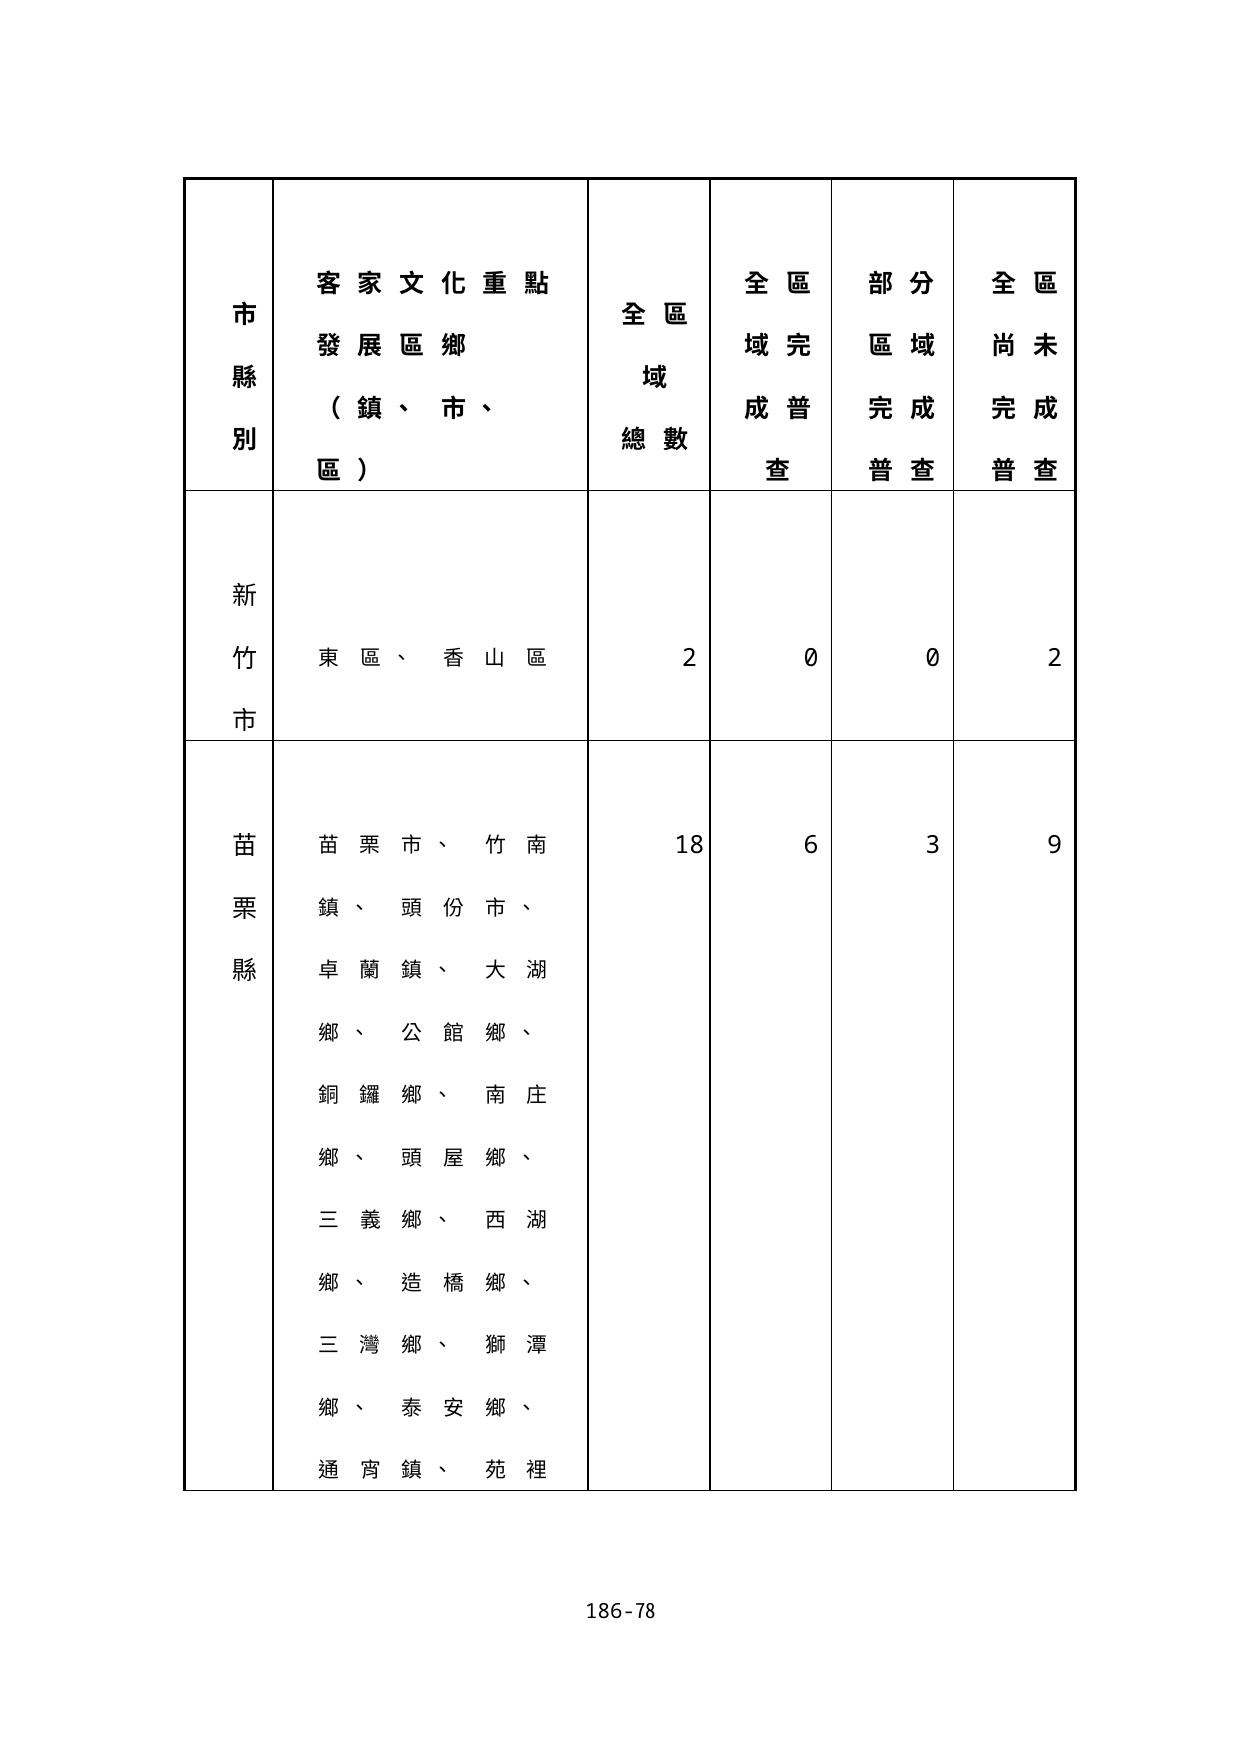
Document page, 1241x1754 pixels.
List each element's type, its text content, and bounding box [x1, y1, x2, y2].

table_cell 東區、香山區 [274, 491, 587, 740]
table_cell 0 [832, 491, 953, 740]
table_header 市縣別 [186, 180, 272, 490]
table_header 部分區域完成普查 [832, 180, 953, 490]
table_header 全區域完成普查 [711, 180, 831, 490]
table_cell 新竹市 [186, 491, 272, 740]
table_cell 9 [954, 741, 1074, 1490]
table_cell 2 [954, 491, 1074, 740]
table_cell 0 [711, 491, 831, 740]
table_cell 18 [589, 741, 709, 1490]
table_cell 6 [711, 741, 831, 1490]
table_cell 苗栗縣 [186, 741, 272, 1490]
table_cell 苗栗市、竹南鎮、頭份市、卓蘭鎮、大湖鄉、公館鄉、銅鑼鄉、南庄鄉、頭屋鄉、三義鄉、西湖鄉、造橋鄉、三灣鄉、獅潭鄉、泰安鄉、通宵鎮、苑裡 [274, 741, 587, 1490]
table_header 全區域 總數 [589, 180, 709, 490]
table_cell 3 [832, 741, 953, 1490]
table_header 全區尚未完成普查 [954, 180, 1074, 490]
table_cell 2 [589, 491, 709, 740]
table_header 客家文化重點發展區鄉（鎮、市、區） [274, 180, 587, 490]
